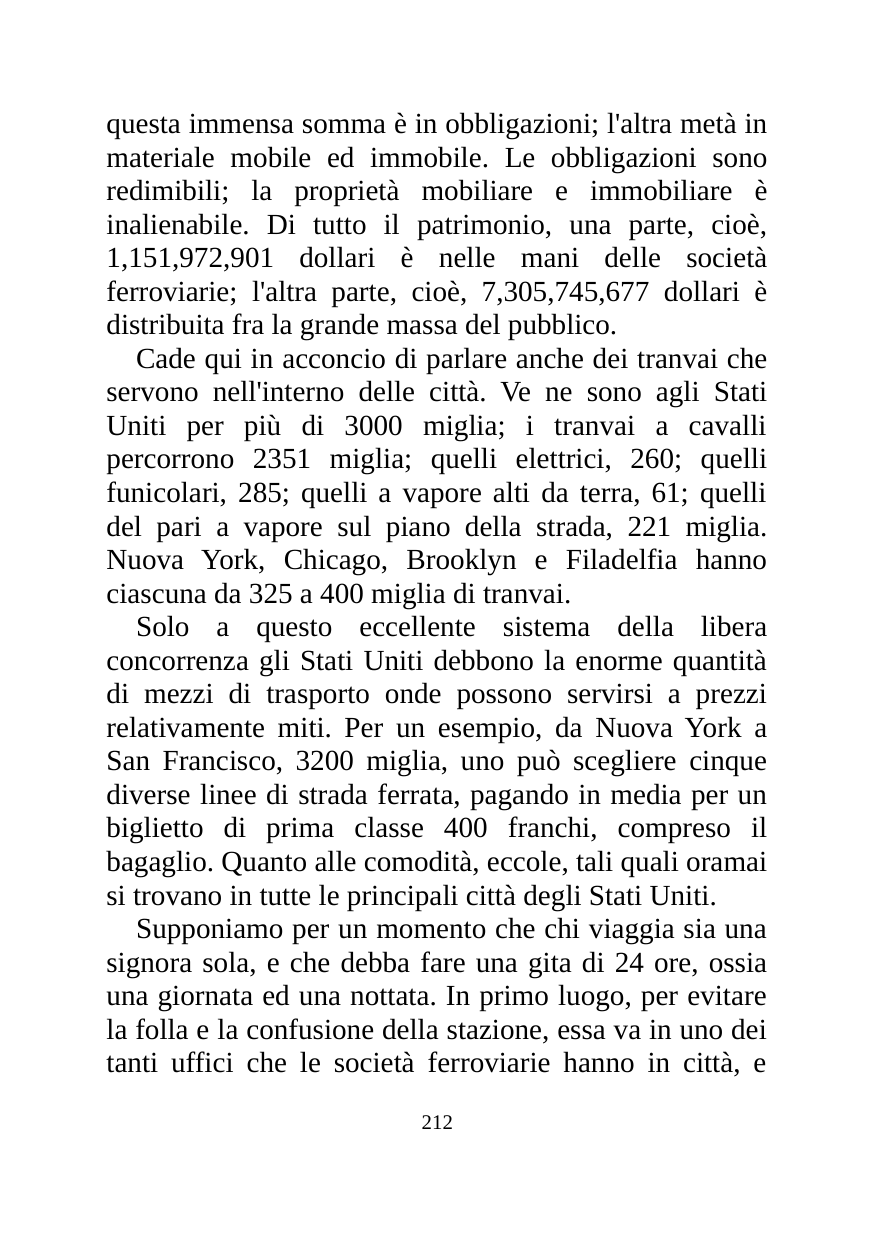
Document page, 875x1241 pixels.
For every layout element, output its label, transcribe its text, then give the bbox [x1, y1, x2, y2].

text questa immensa somma è in obbligazioni; l'altra metà in materiale mobile ed immobile. Le obbligazioni sono redimibili; la proprietà mobiliare e immobiliare è inalienabile. Di tutto il patrimonio, una parte, cioè, 1,151,972,901 dollari è nelle mani delle società ferroviarie; l'altra parte, cioè, 7,305,745,677 dollari è distribuita fra la grande massa del pubblico. [106, 106, 768, 341]
text Solo a questo eccellente sistema della libera concorrenza gli Stati Uniti debbono la enorme quantità di mezzi di trasporto onde possono servirsi a prezzi relativamente miti. Per un esempio, da Nuova York a San Francisco, 3200 miglia, uno può scegliere cinque diverse linee di strada ferrata, pagando in media per un biglietto di prima classe 400 franchi, compreso il bagaglio. Quanto alle comodità, eccole, tali quali oramai si trovano in tutte le principali città degli Stati Uniti. [106, 609, 768, 911]
text Supponiamo per un momento che chi viaggia sia una signora sola, e che debba fare una gita di 24 ore, ossia una giornata ed una nottata. In primo luogo, per evitare la folla e la confusione della stazione, essa va in uno dei tanti uffici che le società ferroviarie hanno in città, e [106, 911, 768, 1079]
text Cade qui in acconcio di parlare anche dei tranvai che servono nell'interno delle città. Ve ne sono agli Stati Uniti per più di 3000 miglia; i tranvai a cavalli percorrono 2351 miglia; quelli elettrici, 260; quelli funicolari, 285; quelli a vapore alti da terra, 61; quelli del pari a vapore sul piano della strada, 221 miglia. Nuova York, Chicago, Brooklyn e Filadelfia hanno ciascuna da 325 a 400 miglia di tranvai. [106, 341, 768, 609]
